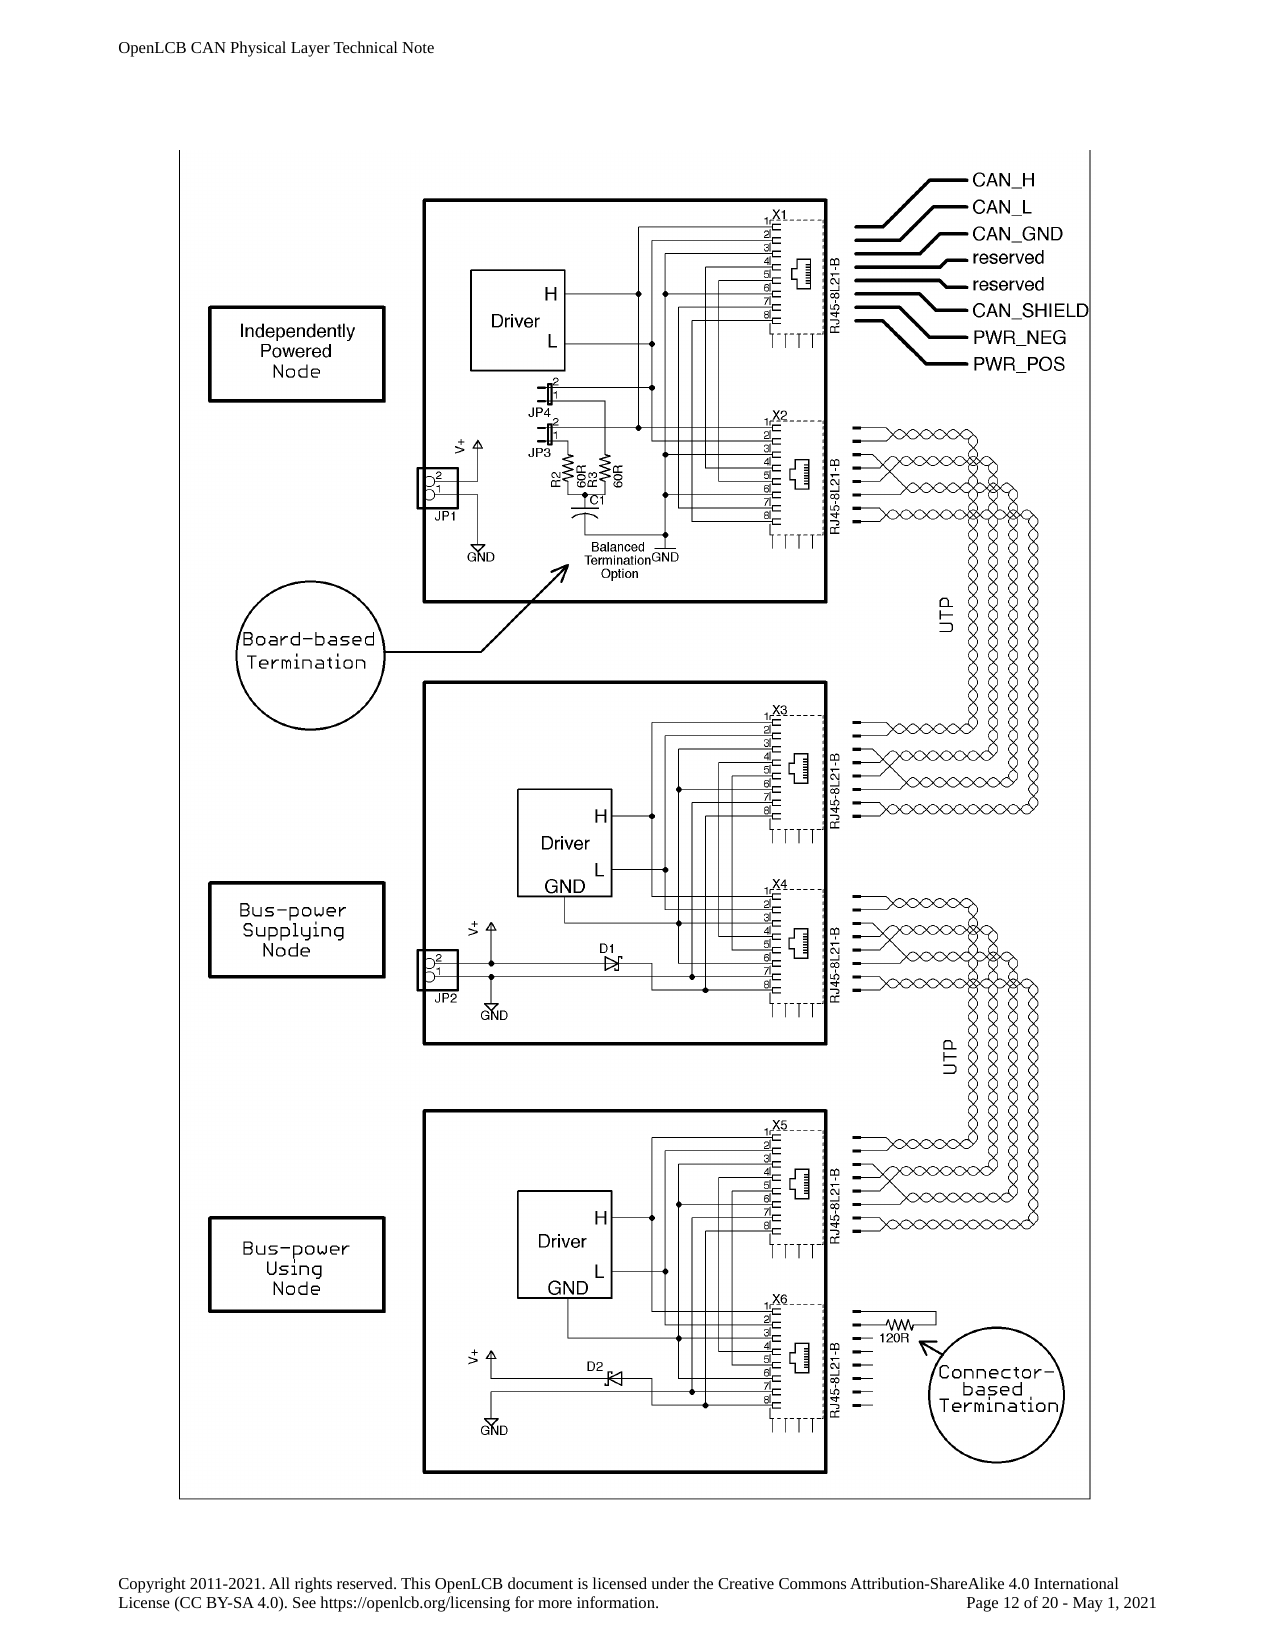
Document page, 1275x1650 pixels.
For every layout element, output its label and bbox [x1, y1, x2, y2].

picture [178, 150, 1097, 1500]
